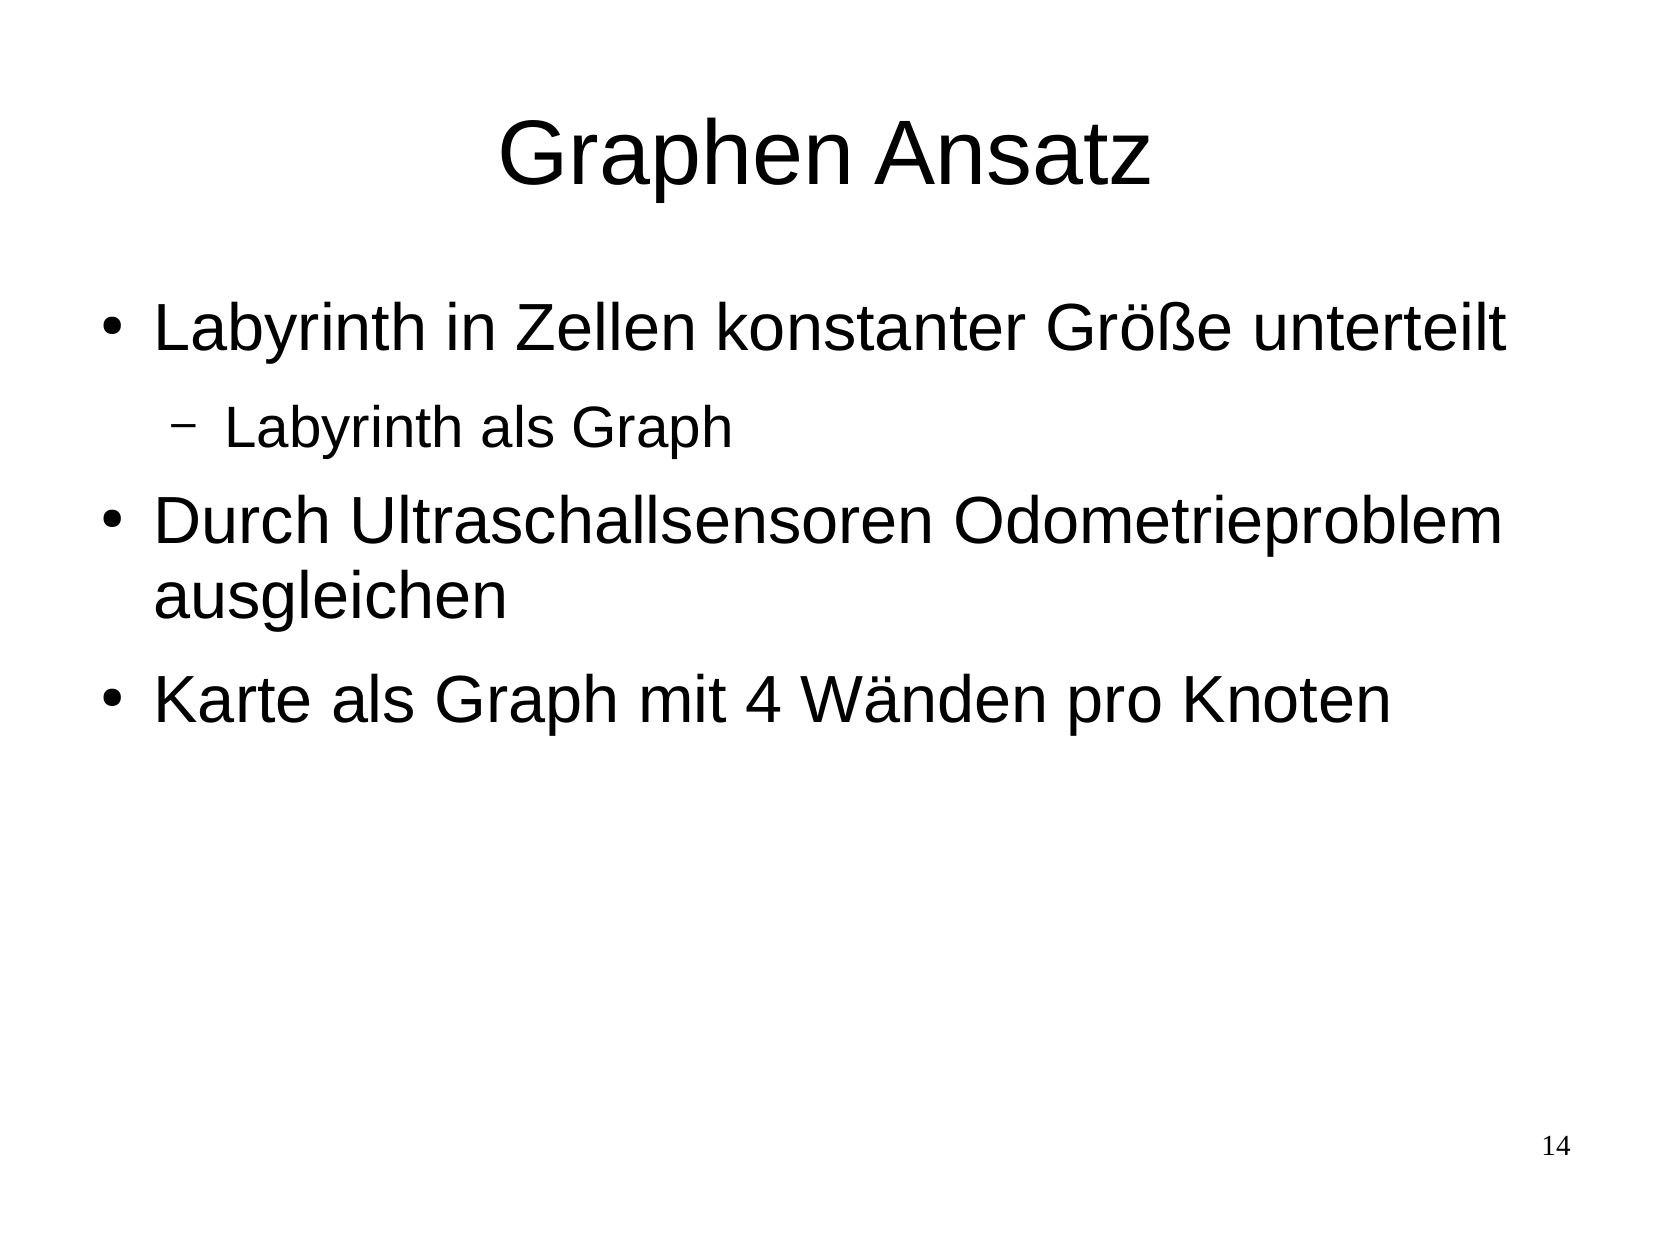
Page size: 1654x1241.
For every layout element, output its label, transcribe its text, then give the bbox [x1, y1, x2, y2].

title Graphen Ansatz [82, 49, 1571, 257]
list Labyrinth in Zellen konstanter Größe unterteilt Labyrinth als Graph Durch Ultraschallsensoren Odometrieproblem ausgleichen Karte als Graph mit 4 Wänden pro Knoten [82, 290, 1538, 1010]
